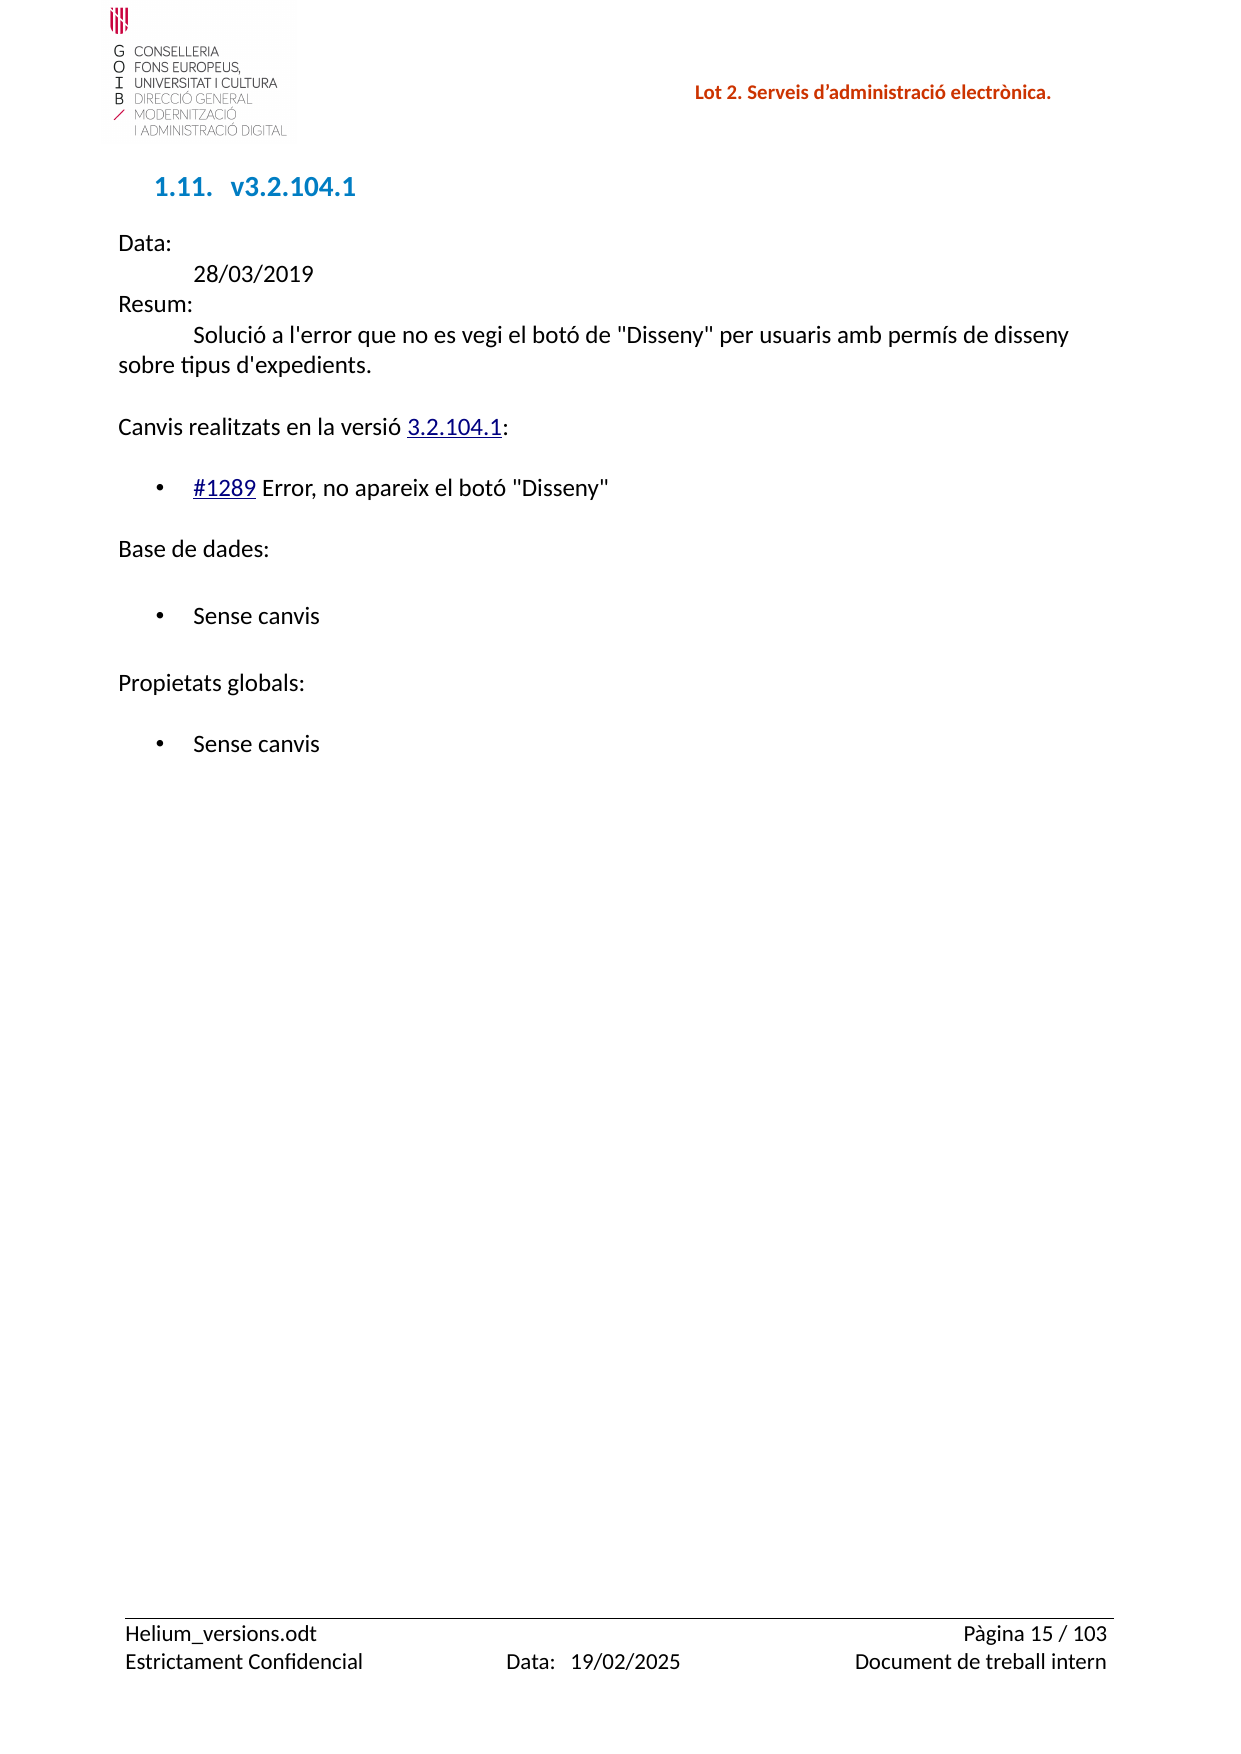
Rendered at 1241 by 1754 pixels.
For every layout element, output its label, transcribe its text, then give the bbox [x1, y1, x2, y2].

text Canvis realitzats en la versió 3.2.104.1: [118, 411, 1122, 441]
text Resum: [118, 289, 1122, 319]
subtitle v3.2.104.1 [153, 168, 1122, 204]
text Base de dades: [118, 533, 1122, 563]
text Propietats globals: [118, 667, 1122, 697]
list Sense canvis [156, 600, 1122, 630]
picture [100, 0, 297, 144]
list #1289 Error, no apareix el botó "Disseny" [156, 472, 1122, 502]
text Data: [118, 228, 1122, 258]
text Solució a l'error que no es vegi el botó de "Disseny" per usuaris amb permís de disseny sobre tipus d'expedients. [118, 319, 1122, 380]
text 28/03/2019 [118, 258, 1122, 289]
list Sense canvis [156, 728, 1122, 758]
